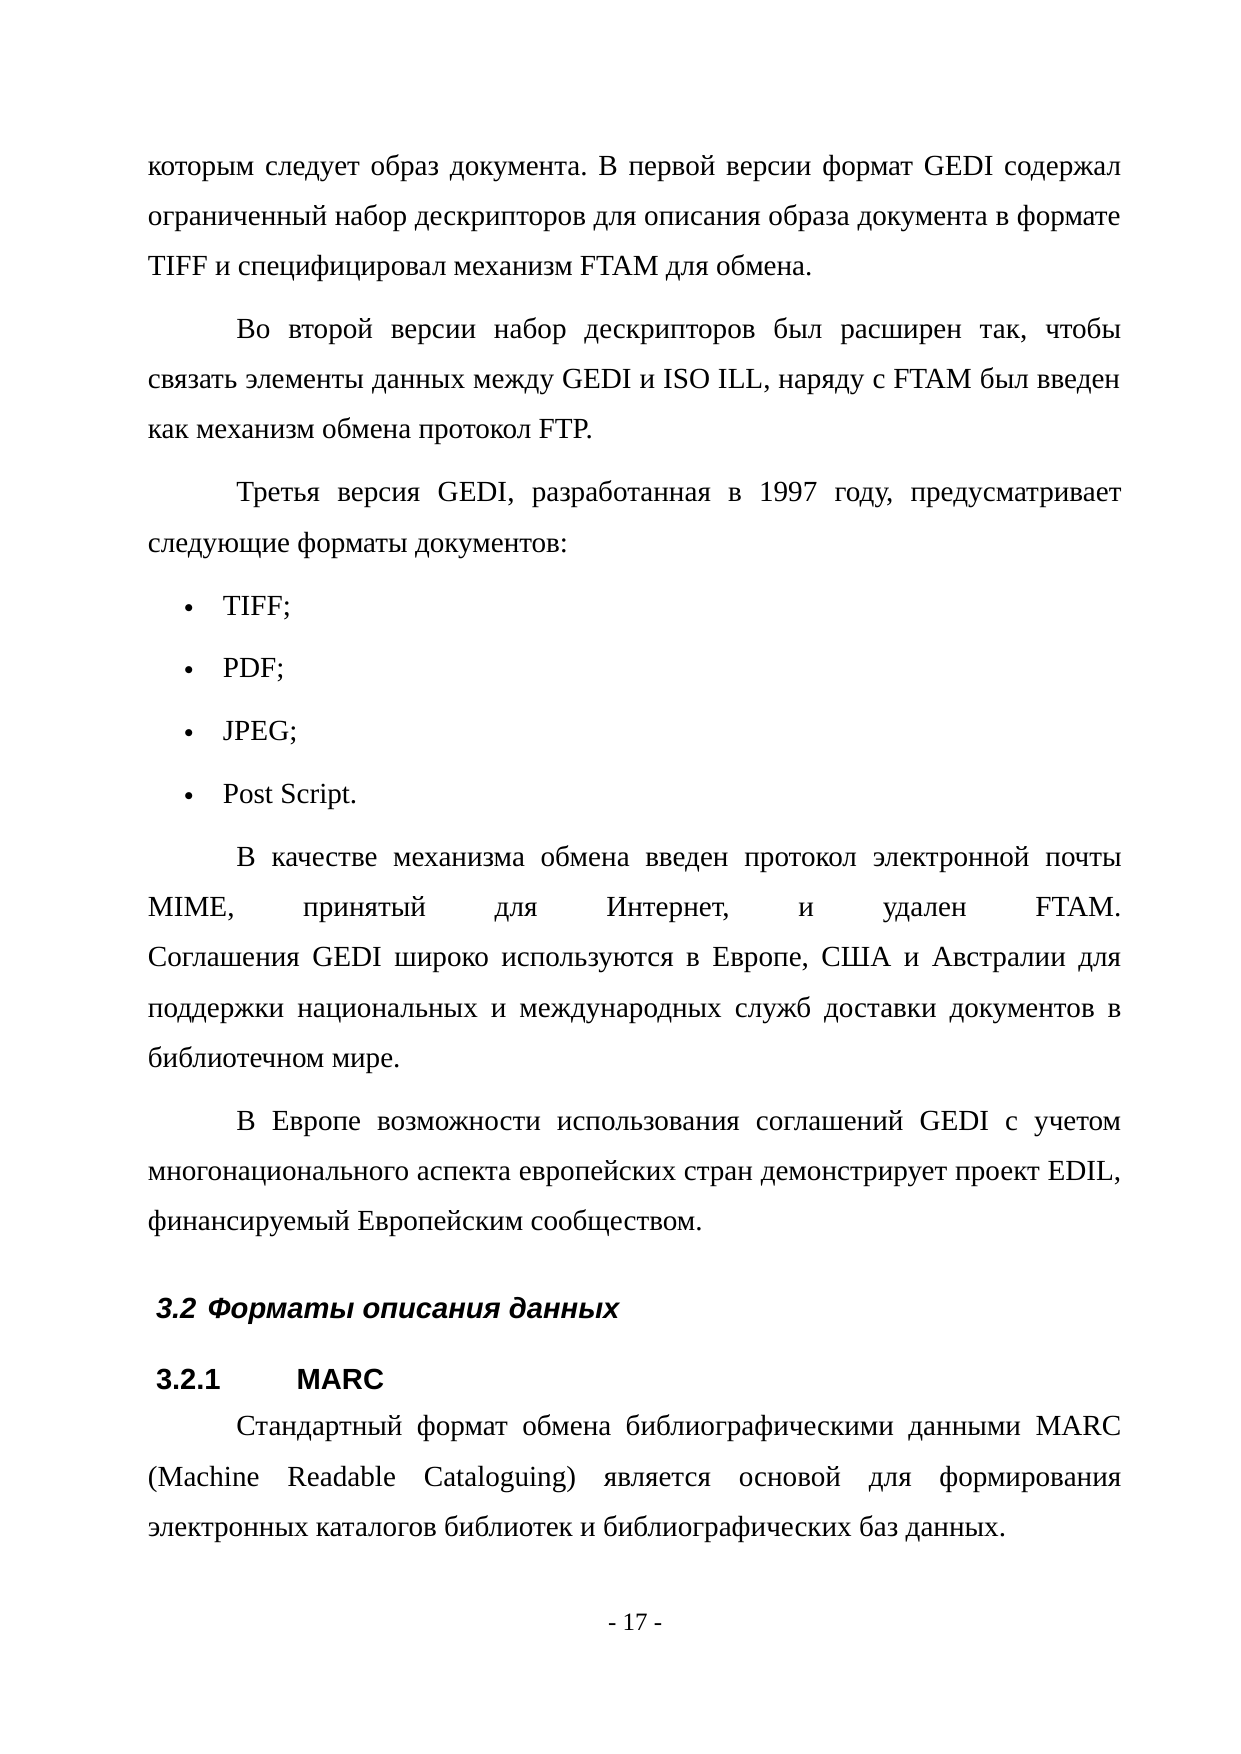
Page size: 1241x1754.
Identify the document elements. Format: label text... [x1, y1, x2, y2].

subtitle MARC [148, 1362, 1122, 1396]
text Во второй версии набор дескрипторов был расширен так, чтобы связать элементы данных между GEDI и ISO ILL, наряду с FTAM был введен как механизм обмена протокол FTP. [148, 311, 1122, 445]
text В качестве механизма обмена введен протокол электронной почты MIME, принятый для Интернет, и удален FTAM. Соглашения GEDI широко используются в Европе, США и Австралии для поддержки национальных и международных служб доставки документов в библиотечном мире. [148, 839, 1122, 1074]
text Третья версия GEDI, разработанная в 1997 году, предусматривает следующие форматы документов: [148, 474, 1122, 558]
subtitle Форматы описания данных [148, 1291, 1122, 1325]
list PDF; [185, 650, 1122, 684]
list Post Script. [185, 776, 1122, 809]
list TIFF; [185, 588, 1122, 621]
text В Европе возможности использования соглашений GEDI с учетом многонационального аспекта европейских стран демонстрирует проект EDIL, финансируемый Европейским сообществом. [148, 1103, 1122, 1237]
list JPEG; [185, 713, 1122, 747]
text Стандартный формат обмена библиографическими данными MARC (Machine Readable Cataloguing) является основой для формирования электронных каталогов библиотек и библиографических баз данных. [148, 1408, 1122, 1543]
text которым следует образ документа. В первой версии формат GEDI содержал ограниченный набор дескрипторов для описания образа документа в формате TIFF и специфицировал механизм FTAM для обмена. [148, 148, 1122, 282]
